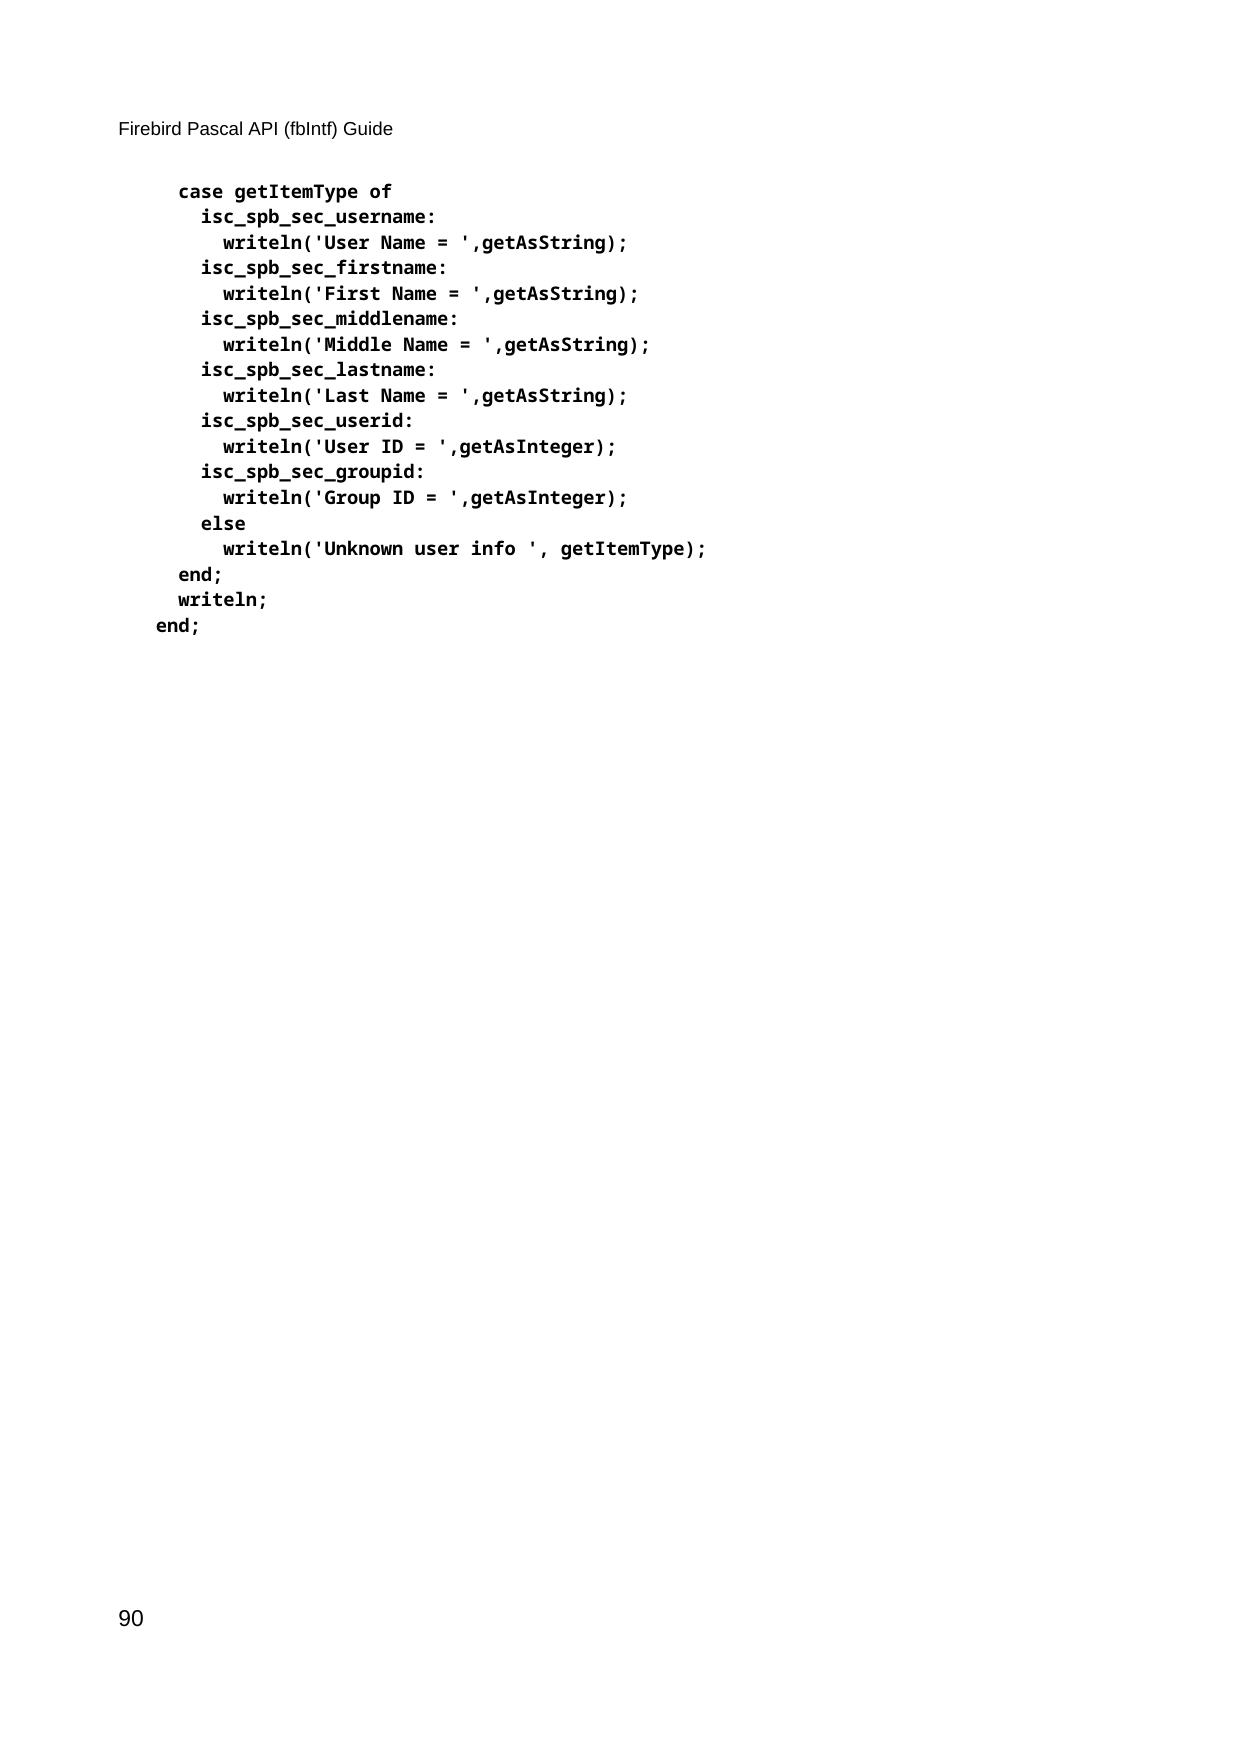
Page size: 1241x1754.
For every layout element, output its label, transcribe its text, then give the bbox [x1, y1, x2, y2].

text case getItemType of [156, 178, 1122, 204]
text writeln('User Name = ',getAsString); [156, 229, 1122, 255]
text isc_spb_sec_username: [156, 204, 1122, 229]
text end; [156, 561, 1122, 586]
text writeln('Middle Name = ',getAsString); [156, 331, 1122, 357]
text writeln('Last Name = ',getAsString); [156, 382, 1122, 408]
text else [156, 510, 1122, 535]
text isc_spb_sec_middlename: [156, 306, 1122, 331]
text isc_spb_sec_groupid: [156, 459, 1122, 484]
text isc_spb_sec_userid: [156, 408, 1122, 433]
text writeln; [156, 586, 1122, 612]
text isc_spb_sec_lastname: [156, 357, 1122, 382]
text writeln('Group ID = ',getAsInteger); [156, 484, 1122, 510]
text writeln('First Name = ',getAsString); [156, 280, 1122, 306]
text writeln('Unknown user info ', getItemType); [156, 535, 1122, 561]
text end; [156, 612, 1122, 637]
text writeln('User ID = ',getAsInteger); [156, 433, 1122, 459]
text isc_spb_sec_firstname: [156, 255, 1122, 280]
